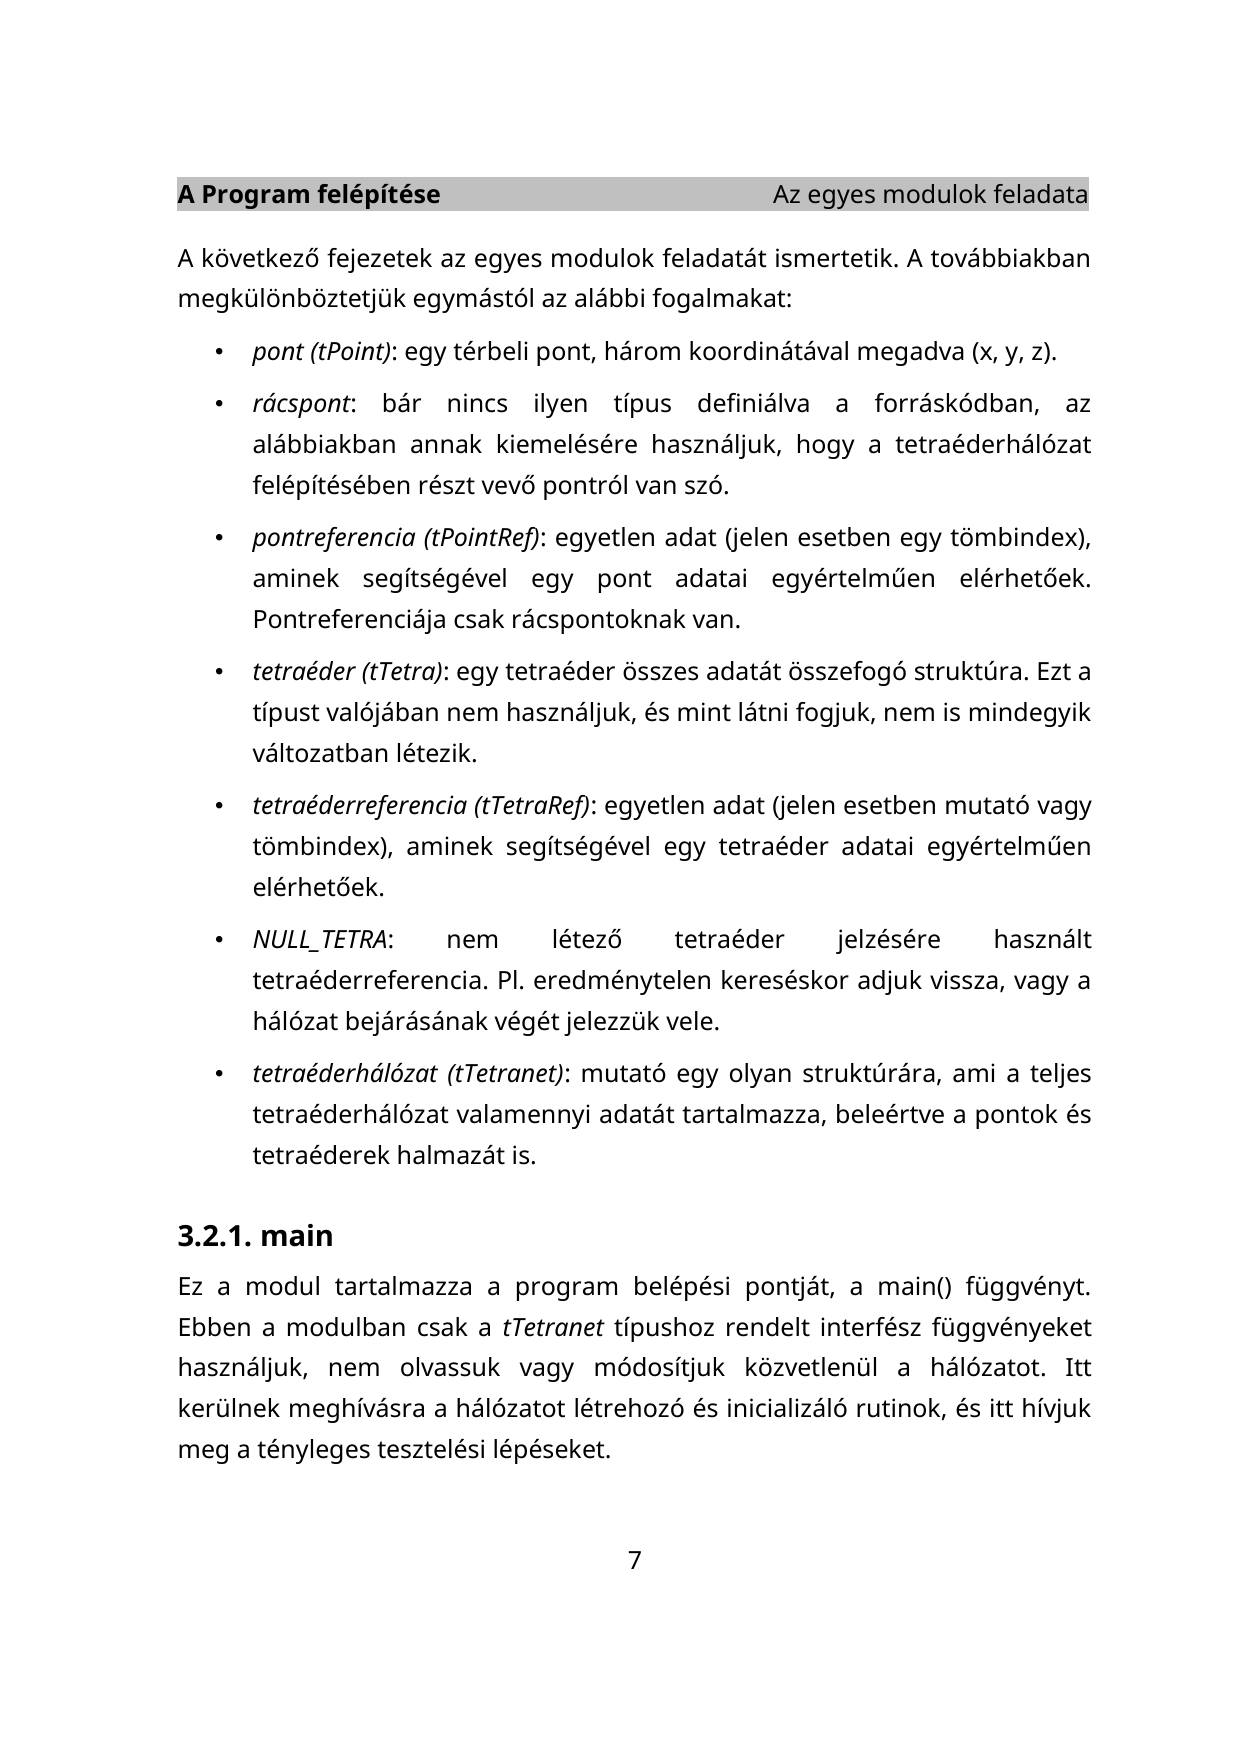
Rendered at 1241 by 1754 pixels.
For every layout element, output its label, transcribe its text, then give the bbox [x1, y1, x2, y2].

text A következő fejezetek az egyes modulok feladatát ismertetik. A továbbiakban megkülönböztetjük egymástól az alábbi fogalmakat: [177, 241, 1093, 315]
list rácspont: bár nincs ilyen típus definiálva a forráskódban, az alábbiakban annak kiemelésére használjuk, hogy a tetraéderhálózat felépítésében részt vevő pontról van szó. [215, 386, 1093, 502]
text Ez a modul tartalmazza a program belépési pontját, a main() függvényt. Ebben a modulban csak a tTetranet típushoz rendelt interfész függvényeket használjuk, nem olvassuk vagy módosítjuk közvetlenül a hálózatot. Itt kerülnek meghívásra a hálózatot létrehozó és inicializáló rutinok, és itt hívjuk meg a tényleges tesztelési lépéseket. [177, 1269, 1093, 1466]
list tetraéderhálózat (tTetranet): mutató egy olyan struktúrára, ami a teljes tetraéderhálózat valamennyi adatát tartalmazza, beleértve a pontok és tetraéderek halmazát is. [215, 1056, 1093, 1172]
list tetraéder (tTetra): egy tetraéder összes adatát összefogó struktúra. Ezt a típust valójában nem használjuk, és mint látni fogjuk, nem is mindegyik változatban létezik. [215, 654, 1093, 770]
list NULL_TETRA: nem létező tetraéder jelzésére használt tetraéderreferencia. Pl. eredménytelen kereséskor adjuk vissza, vagy a hálózat bejárásának végét jelezzük vele. [215, 922, 1093, 1038]
list tetraéderreferencia (tTetraRef): egyetlen adat (jelen esetben mutató vagy tömbindex), aminek segítségével egy tetraéder adatai egyértelműen elérhetőek. [215, 788, 1093, 904]
list pont (tPoint): egy térbeli pont, három koordinátával megadva (x, y, z). [215, 334, 1093, 368]
subtitle main [177, 1215, 1093, 1254]
list pontreferencia (tPointRef): egyetlen adat (jelen esetben egy tömbindex), aminek segítségével egy pont adatai egyértelműen elérhetőek. Pontreferenciája csak rácspontoknak van. [215, 520, 1093, 636]
